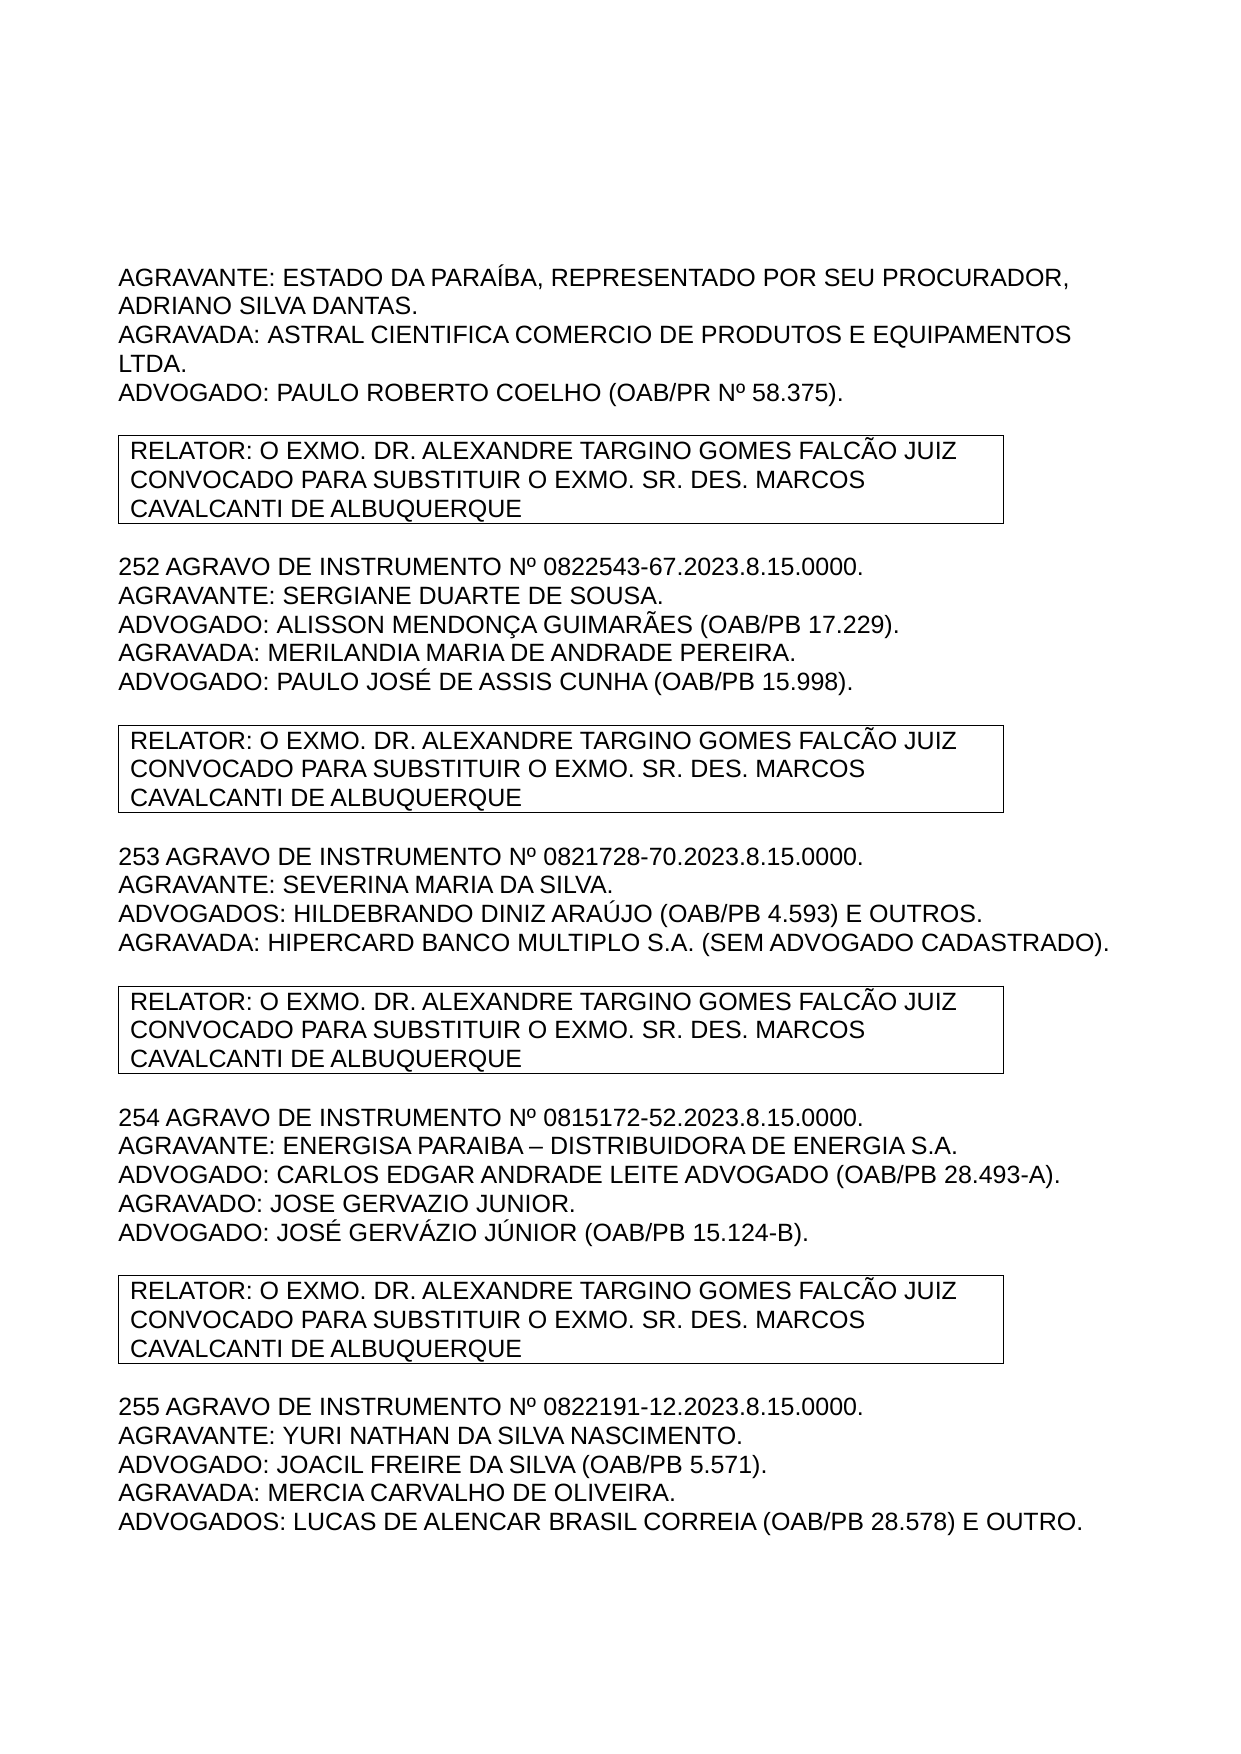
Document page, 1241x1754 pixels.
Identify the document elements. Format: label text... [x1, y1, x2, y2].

text ADVOGADO: JOACIL FREIRE DA SILVA (OAB/PB 5.571). [118, 1450, 1122, 1478]
text AGRAVADA: ASTRAL CIENTIFICA COMERCIO DE PRODUTOS E EQUIPAMENTOS LTDA. [118, 320, 1122, 378]
text ADVOGADO: ALISSON MENDONÇA GUIMARÃES (OAB/PB 17.229). [118, 610, 1122, 638]
text AGRAVANTE: YURI NATHAN DA SILVA NASCIMENTO. [118, 1421, 1122, 1450]
table_header RELATOR: O EXMO. DR. ALEXANDRE TARGINO GOMES FALCÃO JUIZ CONVOCADO PARA SUBSTITUIR O EXMO. SR. DES. MARCOS CAVALCANTI DE ALBUQUERQUE [119, 987, 1003, 1073]
text ADVOGADO: CARLOS EDGAR ANDRADE LEITE ADVOGADO (OAB/PB 28.493-A). [118, 1160, 1122, 1189]
text ADVOGADO: PAULO ROBERTO COELHO (OAB/PR Nº 58.375). [118, 378, 1122, 406]
text AGRAVANTE: SERGIANE DUARTE DE SOUSA. [118, 581, 1122, 610]
text ADVOGADOS: HILDEBRANDO DINIZ ARAÚJO (OAB/PB 4.593) E OUTROS. [118, 899, 1122, 928]
text AGRAVANTE: ENERGISA PARAIBA – DISTRIBUIDORA DE ENERGIA S.A. [118, 1131, 1122, 1160]
text AGRAVADA: MERCIA CARVALHO DE OLIVEIRA. [118, 1478, 1122, 1507]
text ADVOGADO: PAULO JOSÉ DE ASSIS CUNHA (OAB/PB 15.998). [118, 667, 1122, 696]
text ADVOGADO: JOSÉ GERVÁZIO JÚNIOR (OAB/PB 15.124-B). [118, 1218, 1122, 1246]
table_header RELATOR: O EXMO. DR. ALEXANDRE TARGINO GOMES FALCÃO JUIZ CONVOCADO PARA SUBSTITUIR O EXMO. SR. DES. MARCOS CAVALCANTI DE ALBUQUERQUE [119, 1276, 1003, 1362]
text AGRAVADO: JOSE GERVAZIO JUNIOR. [118, 1189, 1122, 1218]
text ADVOGADOS: LUCAS DE ALENCAR BRASIL CORREIA (OAB/PB 28.578) E OUTRO. [118, 1507, 1122, 1536]
text 253 AGRAVO DE INSTRUMENTO Nº 0821728-70.2023.8.15.0000. [118, 842, 1122, 871]
text 255 AGRAVO DE INSTRUMENTO Nº 0822191-12.2023.8.15.0000. [118, 1392, 1122, 1421]
text 254 AGRAVO DE INSTRUMENTO Nº 0815172-52.2023.8.15.0000. [118, 1103, 1122, 1131]
text AGRAVADA: MERILANDIA MARIA DE ANDRADE PEREIRA. [118, 638, 1122, 667]
text AGRAVADA: HIPERCARD BANCO MULTIPLO S.A. (SEM ADVOGADO CADASTRADO). [118, 928, 1122, 957]
table_header RELATOR: O EXMO. DR. ALEXANDRE TARGINO GOMES FALCÃO JUIZ CONVOCADO PARA SUBSTITUIR O EXMO. SR. DES. MARCOS CAVALCANTI DE ALBUQUERQUE [119, 436, 1003, 522]
text AGRAVANTE: ESTADO DA PARAÍBA, REPRESENTADO POR SEU PROCURADOR, ADRIANO SILVA DANTAS. [118, 263, 1122, 320]
text AGRAVANTE: SEVERINA MARIA DA SILVA. [118, 871, 1122, 899]
text 252 AGRAVO DE INSTRUMENTO Nº 0822543-67.2023.8.15.0000. [118, 552, 1122, 581]
table_header RELATOR: O EXMO. DR. ALEXANDRE TARGINO GOMES FALCÃO JUIZ CONVOCADO PARA SUBSTITUIR O EXMO. SR. DES. MARCOS CAVALCANTI DE ALBUQUERQUE [119, 726, 1003, 812]
